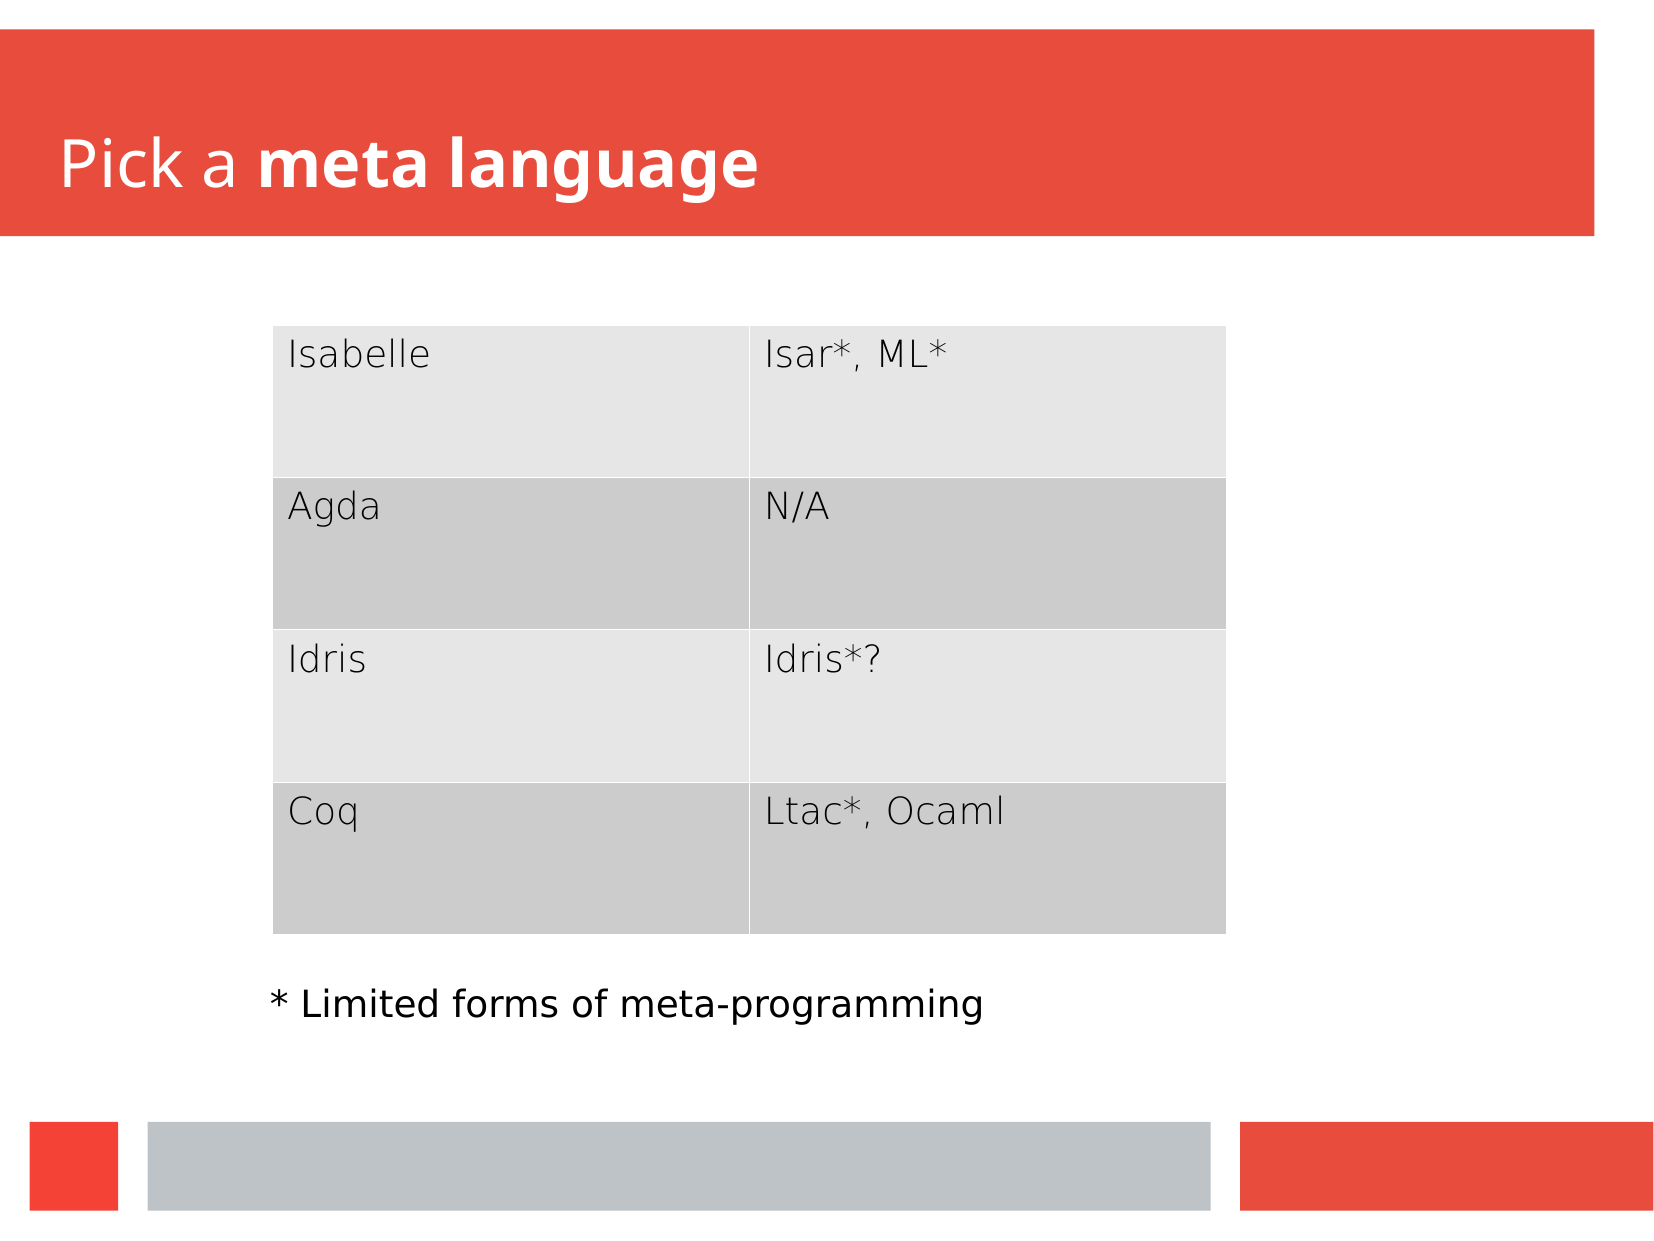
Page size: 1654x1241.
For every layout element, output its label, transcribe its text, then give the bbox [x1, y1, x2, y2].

table_cell Ltac*, Ocaml [750, 783, 1226, 934]
table_cell Idris*? [750, 630, 1226, 782]
table_cell Agda [273, 478, 749, 629]
table_cell Coq [273, 783, 749, 934]
table_cell N/A [750, 478, 1226, 629]
table_header Isar*, ML* [750, 326, 1226, 477]
title Pick a meta language [59, 59, 1595, 207]
table_cell Idris [273, 630, 749, 782]
text_box * Limited forms of meta-programming [255, 975, 1000, 1034]
table_header Isabelle [273, 326, 749, 477]
